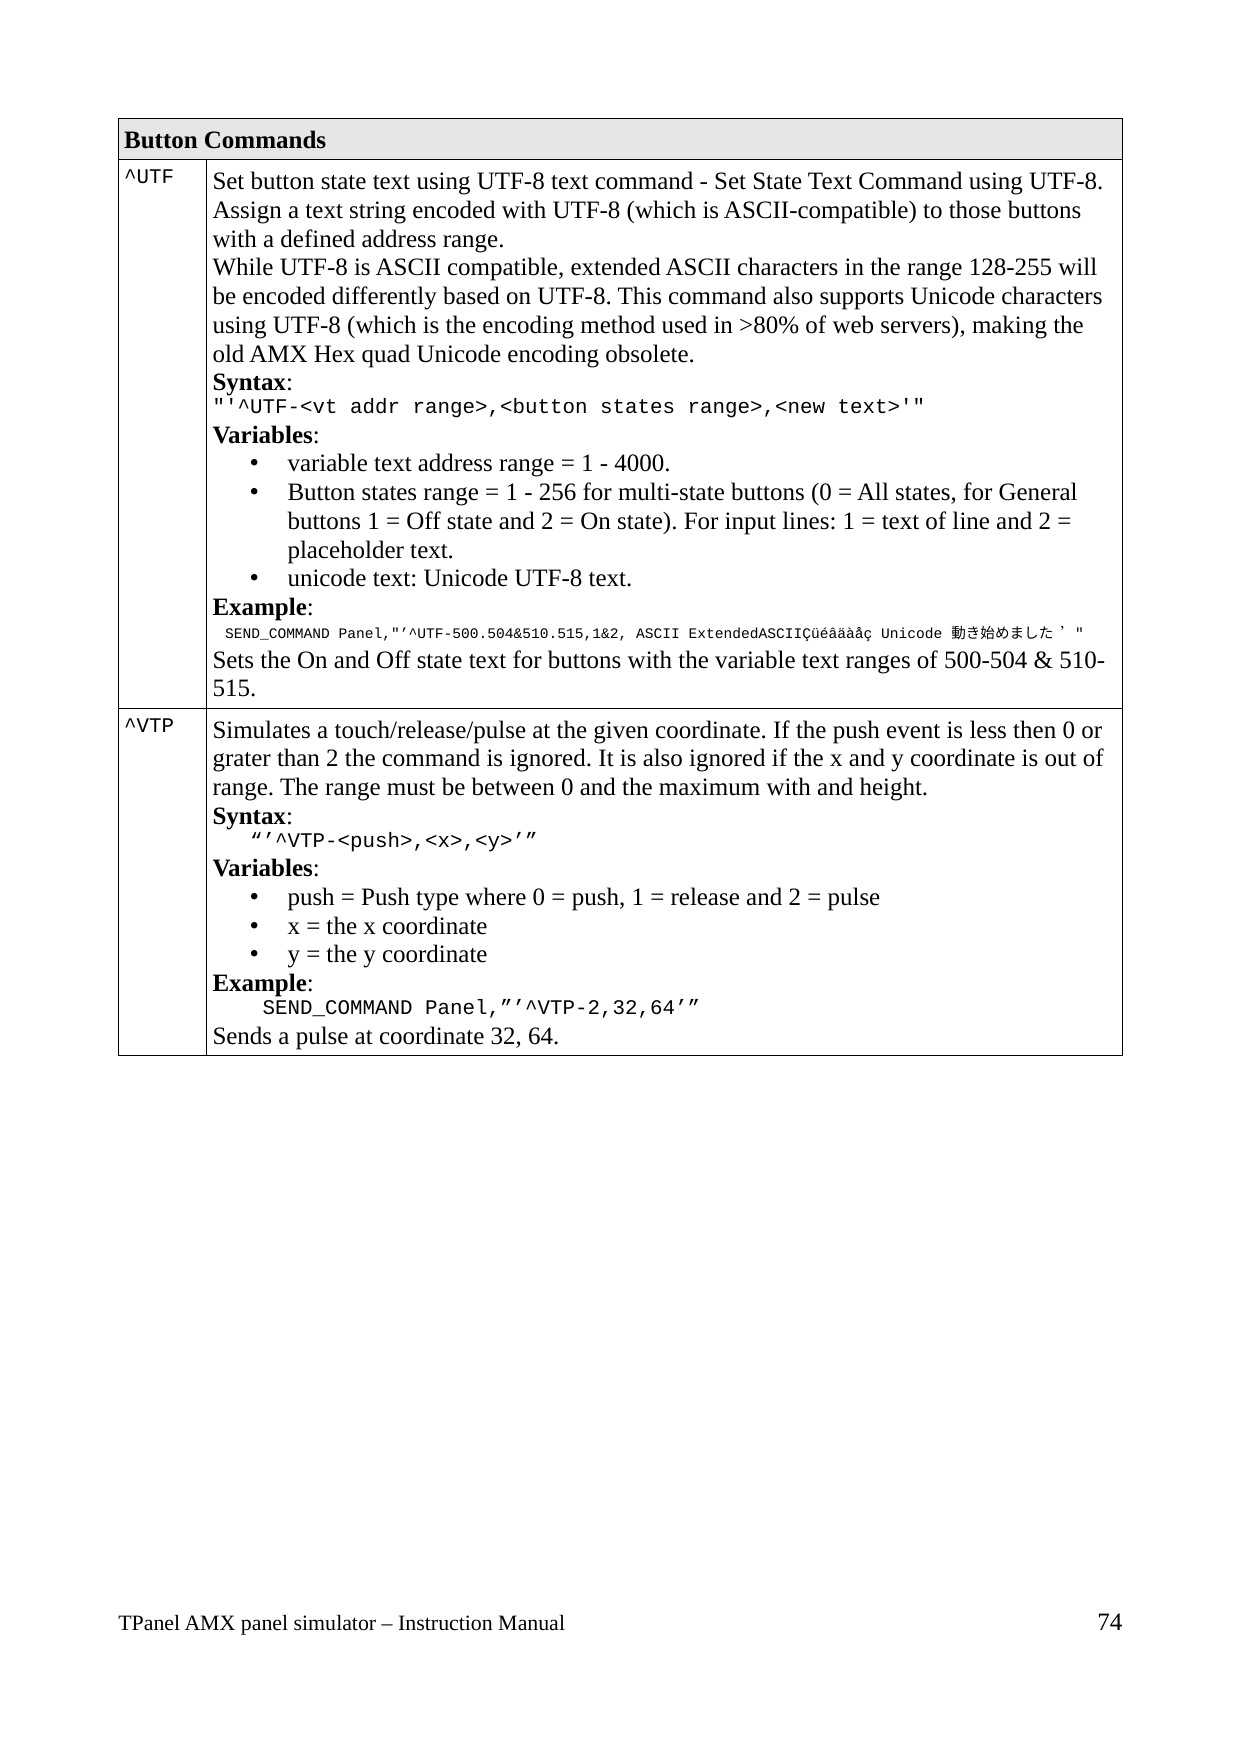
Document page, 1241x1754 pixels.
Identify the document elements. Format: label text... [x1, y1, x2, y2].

table_header Button Commands [119, 119, 1122, 159]
table_cell ^UTF [119, 160, 206, 708]
table_cell ^VTP [119, 709, 206, 1055]
table_cell Simulates a touch/release/pulse at the given coordinate. If the push event is less then 0 or grater than 2 the command is ignored. It is also ignored if the x and y coordinate is out of range. The range must be between 0 and the maximum with and height. Syntax: “’^VTP-<push>,<x>,<y>’” Variables: push = Push type where 0 = push, 1 = release and 2 = pulse x = the x coordinate y = the y coordinate Example: SEND_COMMAND Panel,”’^VTP-2,32,64’” Sends a pulse at coordinate 32, 64. [207, 709, 1122, 1055]
table_cell Set button state text using UTF-8 text command - Set State Text Command using UTF-8. Assign a text string encoded with UTF-8 (which is ASCII-compatible) to those buttons with a defined address range. While UTF-8 is ASCII compatible, extended ASCII characters in the range 128-255 will be encoded differently based on UTF-8. This command also supports Unicode characters using UTF-8 (which is the encoding method used in >80% of web servers), making the old AMX Hex quad Unicode encoding obsolete. Syntax: "'^UTF-<vt addr range>,<button states range>,<new text>'" Variables: variable text address range = 1 - 4000. Button states range = 1 - 256 for multi-state buttons (0 = All states, for General buttons 1 = Off state and 2 = On state). For input lines: 1 = text of line and 2 = placeholder text. unicode text: Unicode UTF-8 text. Example: SEND_COMMAND Panel,"’^UTF-500.504&510.515,1&2, ASCII ExtendedASCIIÇüéâäàåç Unicode 動き始めました ’" Sets the On and Off state text for buttons with the variable text ranges of 500-504 & 510-515. [207, 160, 1122, 708]
